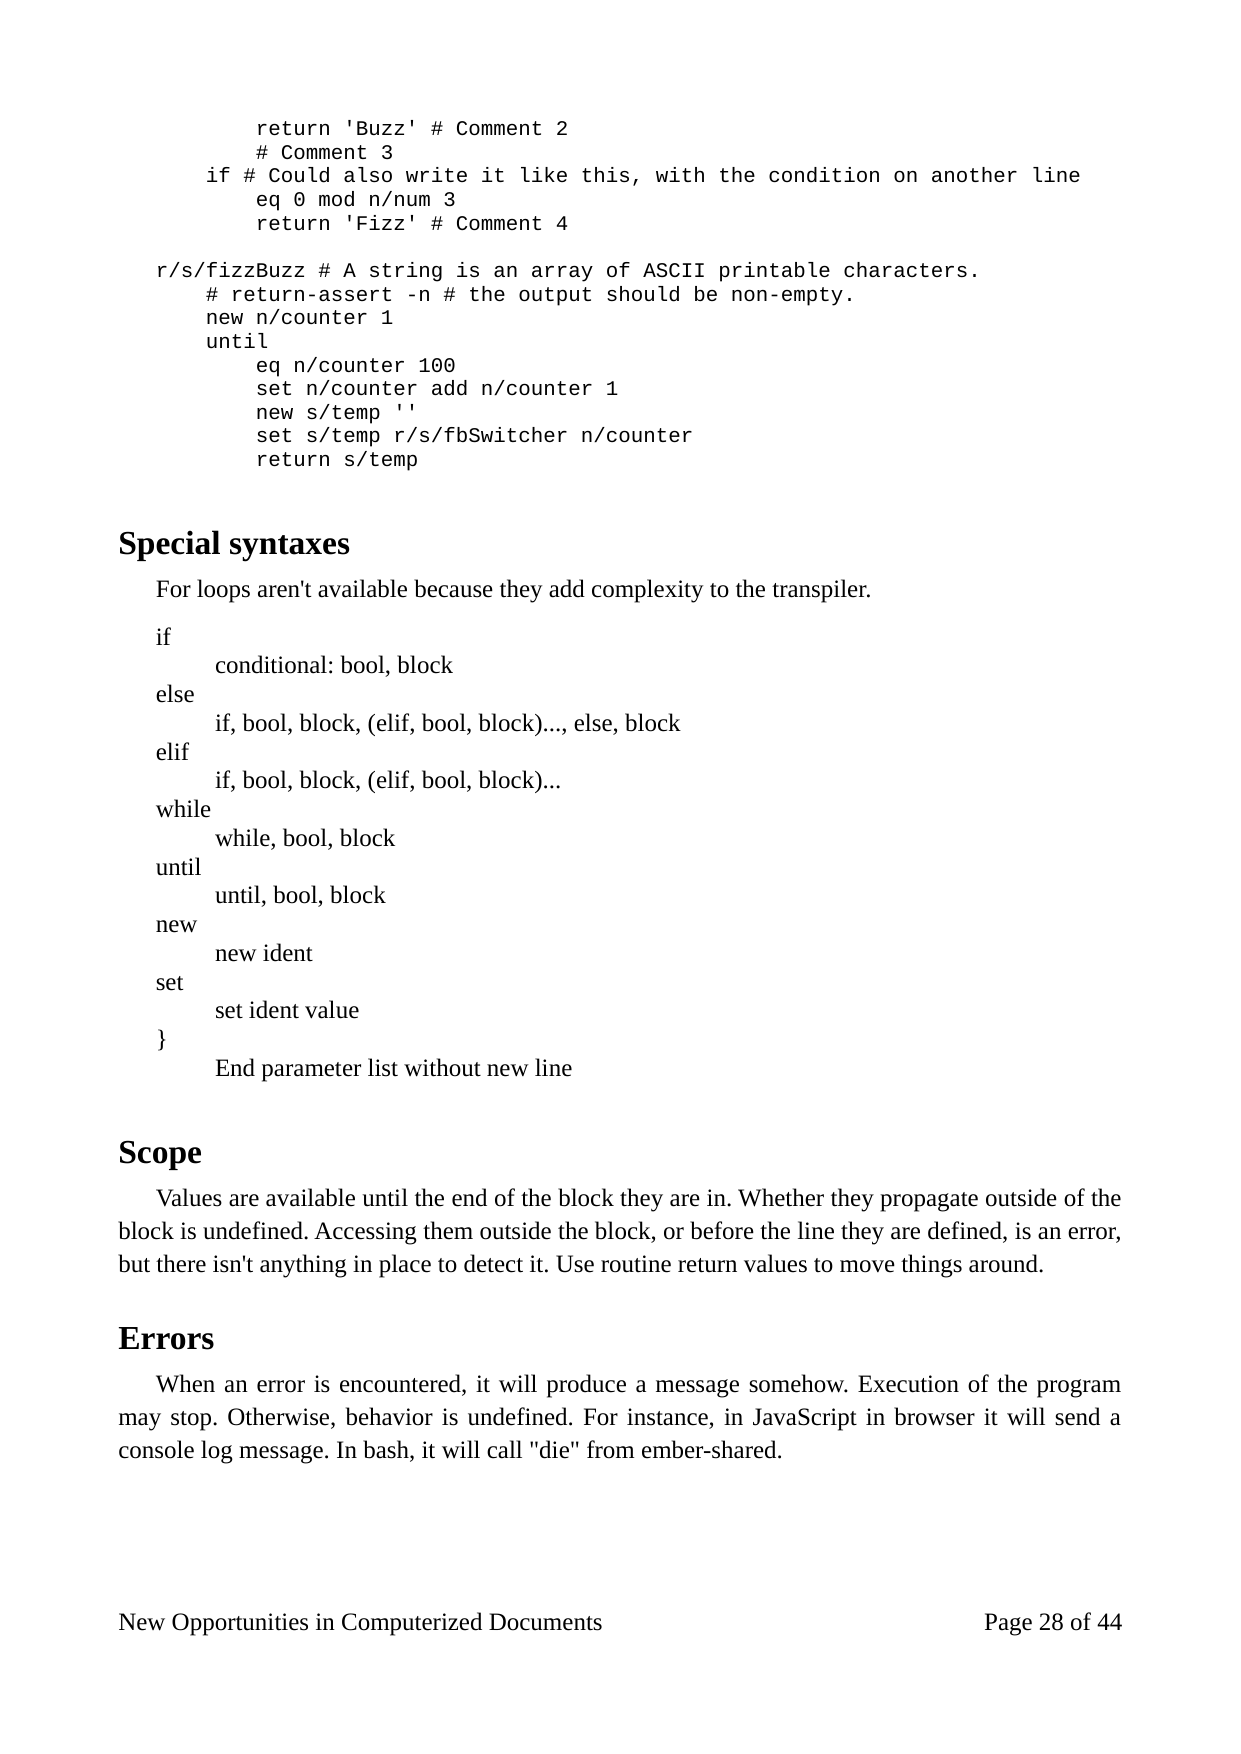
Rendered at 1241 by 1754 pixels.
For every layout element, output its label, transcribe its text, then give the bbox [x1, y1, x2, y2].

text set s/temp r/s/fbSwitcher n/counter [118, 426, 1122, 449]
text return 'Fizz' # Comment 4 [118, 213, 1122, 236]
subtitle } [118, 1024, 1122, 1053]
text return 'Buzz' # Comment 2 [118, 118, 1122, 142]
subtitle until [118, 852, 1122, 881]
subtitle Scope [118, 1132, 1122, 1171]
list while, bool, block [177, 823, 1122, 852]
text # Comment 3 [118, 142, 1122, 165]
list new ident [177, 938, 1122, 967]
text eq 0 mod n/num 3 [118, 189, 1122, 213]
text r/s/fizzBuzz # A string is an array of ASCII printable characters. [118, 260, 1122, 284]
text For loops aren't available because they add complexity to the transpiler. [118, 574, 1122, 603]
subtitle set [118, 967, 1122, 996]
list set ident value [177, 996, 1122, 1024]
subtitle elif [118, 737, 1122, 766]
subtitle Special syntaxes [118, 523, 1122, 562]
text eq n/counter 100 [118, 354, 1122, 378]
subtitle else [118, 679, 1122, 708]
text set n/counter add n/counter 1 [118, 378, 1122, 402]
subtitle Errors [118, 1318, 1122, 1356]
text Values are available until the end of the block they are in. Whether they propagate outside of the block is undefined. Accessing them outside the block, or before the line they are defined, is an error, but there isn't anything in place to detect it. Use routine return values to move things around. [118, 1183, 1122, 1278]
text new n/counter 1 [118, 307, 1122, 331]
subtitle while [118, 794, 1122, 823]
list until, bool, block [177, 881, 1122, 909]
list conditional: bool, block [177, 651, 1122, 679]
list End parameter list without new line [177, 1053, 1122, 1082]
text return s/temp [118, 449, 1122, 473]
text new s/temp '' [118, 402, 1122, 426]
list if, bool, block, (elif, bool, block)..., else, block [177, 708, 1122, 737]
subtitle if [118, 622, 1122, 651]
list if, bool, block, (elif, bool, block)... [177, 766, 1122, 794]
text When an error is encountered, it will produce a message somehow. Execution of the program may stop. Otherwise, behavior is undefined. For instance, in JavaScript in browser it will send a console log message. In bash, it will call "die" from ember-shared. [118, 1369, 1122, 1464]
text until [118, 331, 1122, 354]
text # return-assert -n # the output should be non-empty. [118, 284, 1122, 307]
subtitle new [118, 909, 1122, 938]
text if # Could also write it like this, with the condition on another line [118, 165, 1122, 189]
